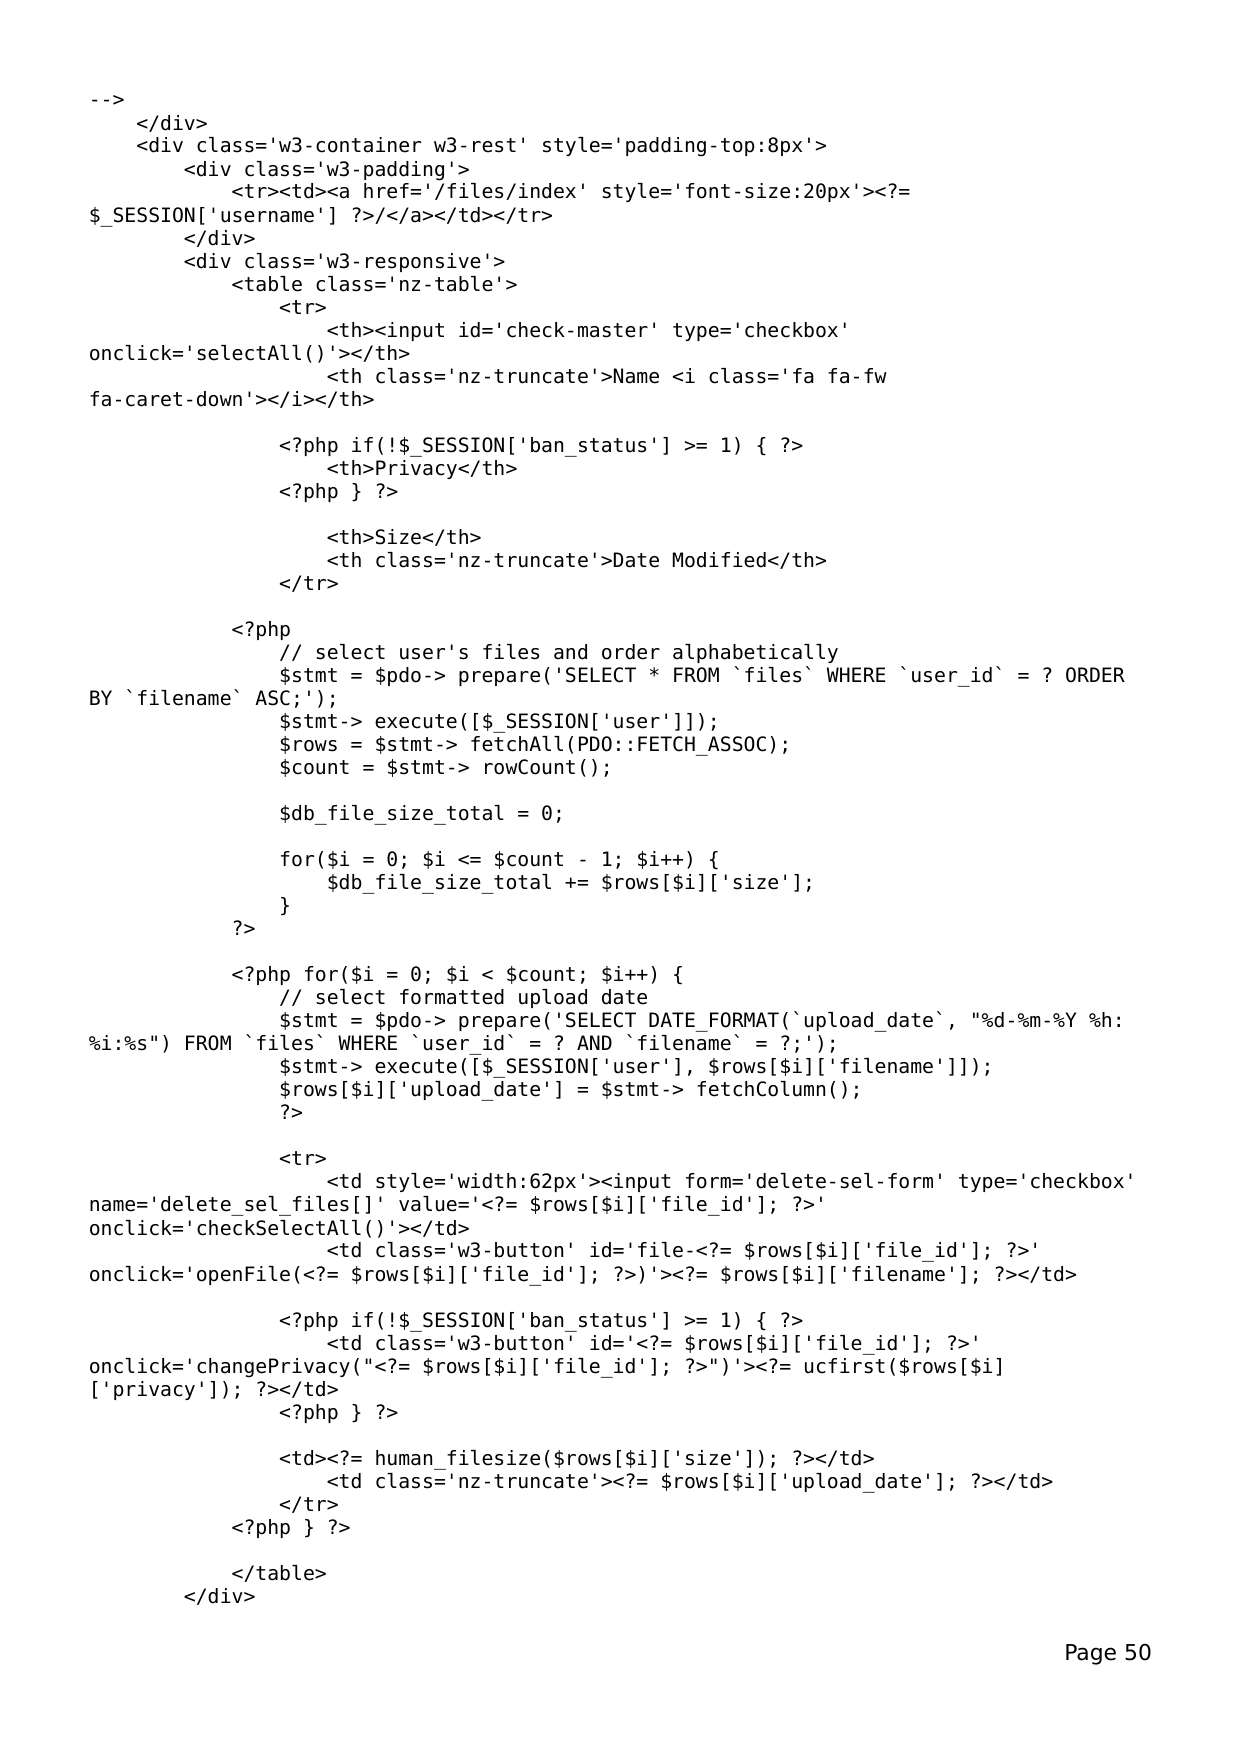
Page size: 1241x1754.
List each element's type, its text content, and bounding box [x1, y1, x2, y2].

text // select user's files and order alphabetically [88, 641, 1152, 664]
text <?php } ?> [88, 1516, 1152, 1539]
text $db_file_size_total += $rows[$i]['size']; [88, 871, 1152, 894]
text // select formatted upload date [88, 986, 1152, 1009]
text <?php [88, 618, 1152, 641]
text <th><input id='check-master' type='checkbox' onclick='selectAll()'></th> [88, 319, 1152, 365]
text for($i = 0; $i <= $count - 1; $i++) { [88, 848, 1152, 871]
text $rows = $stmt-> fetchAll(PDO::FETCH_ASSOC); [88, 733, 1152, 756]
text $stmt = $pdo-> prepare('SELECT DATE_FORMAT(`upload_date`, "%d-%m-%Y %h:%i:%s") FROM `files` WHERE `user_id` = ? AND `filename` = ?;'); [88, 1009, 1152, 1055]
text <td class='w3-button' id='<?= $rows[$i]['file_id']; ?>' onclick='changePrivacy("<?= $rows[$i]['file_id']; ?>")'><?= ucfirst($rows[$i]['privacy']); ?></td> [88, 1332, 1152, 1401]
text </table> [88, 1562, 1152, 1585]
text $stmt = $pdo-> prepare('SELECT * FROM `files` WHERE `user_id` = ? ORDER BY `filename` ASC;'); [88, 664, 1152, 710]
text --> [88, 88, 1152, 112]
text </div> [88, 227, 1152, 250]
text $stmt-> execute([$_SESSION['user'], $rows[$i]['filename']]); [88, 1055, 1152, 1078]
text </tr> [88, 572, 1152, 595]
text <th class='nz-truncate'>Date Modified</th> [88, 549, 1152, 572]
text <tr> [88, 1147, 1152, 1171]
text } [88, 894, 1152, 917]
text $count = $stmt-> rowCount(); [88, 756, 1152, 779]
text <?php } ?> [88, 480, 1152, 503]
text <td class='nz-truncate'><?= $rows[$i]['upload_date']; ?></td> [88, 1470, 1152, 1493]
text <td><?= human_filesize($rows[$i]['size']); ?></td> [88, 1447, 1152, 1470]
text <td style='width:62px'><input form='delete-sel-form' type='checkbox' name='delete_sel_files[]' value='<?= $rows[$i]['file_id']; ?>' onclick='checkSelectAll()'></td> [88, 1171, 1152, 1239]
text <?php if(!$_SESSION['ban_status'] >= 1) { ?> [88, 1309, 1152, 1332]
text <th class='nz-truncate'>Name <i class='fa fa-fw fa-caret-down'></i></th> [88, 365, 1152, 411]
text <th>Privacy</th> [88, 457, 1152, 480]
text ?> [88, 1101, 1152, 1124]
text $stmt-> execute([$_SESSION['user']]); [88, 710, 1152, 733]
text $db_file_size_total = 0; [88, 802, 1152, 825]
text <tr> [88, 296, 1152, 319]
text <table class='nz-table'> [88, 273, 1152, 296]
text <tr><td><a href='/files/index' style='font-size:20px'><?= $_SESSION['username'] ?>/</a></td></tr> [88, 181, 1152, 227]
text </div> [88, 1585, 1152, 1608]
text </div> [88, 112, 1152, 134]
text <div class='w3-container w3-rest' style='padding-top:8px'> [88, 134, 1152, 158]
text $rows[$i]['upload_date'] = $stmt-> fetchColumn(); [88, 1078, 1152, 1101]
text ?> [88, 917, 1152, 940]
text <?php } ?> [88, 1401, 1152, 1424]
text <?php for($i = 0; $i < $count; $i++) { [88, 963, 1152, 986]
text </tr> [88, 1493, 1152, 1516]
text <th>Size</th> [88, 526, 1152, 549]
text <div class='w3-padding'> [88, 158, 1152, 181]
text <?php if(!$_SESSION['ban_status'] >= 1) { ?> [88, 434, 1152, 457]
text <td class='w3-button' id='file-<?= $rows[$i]['file_id']; ?>' onclick='openFile(<?= $rows[$i]['file_id']; ?>)'><?= $rows[$i]['filename']; ?></td> [88, 1239, 1152, 1286]
text <div class='w3-responsive'> [88, 250, 1152, 273]
